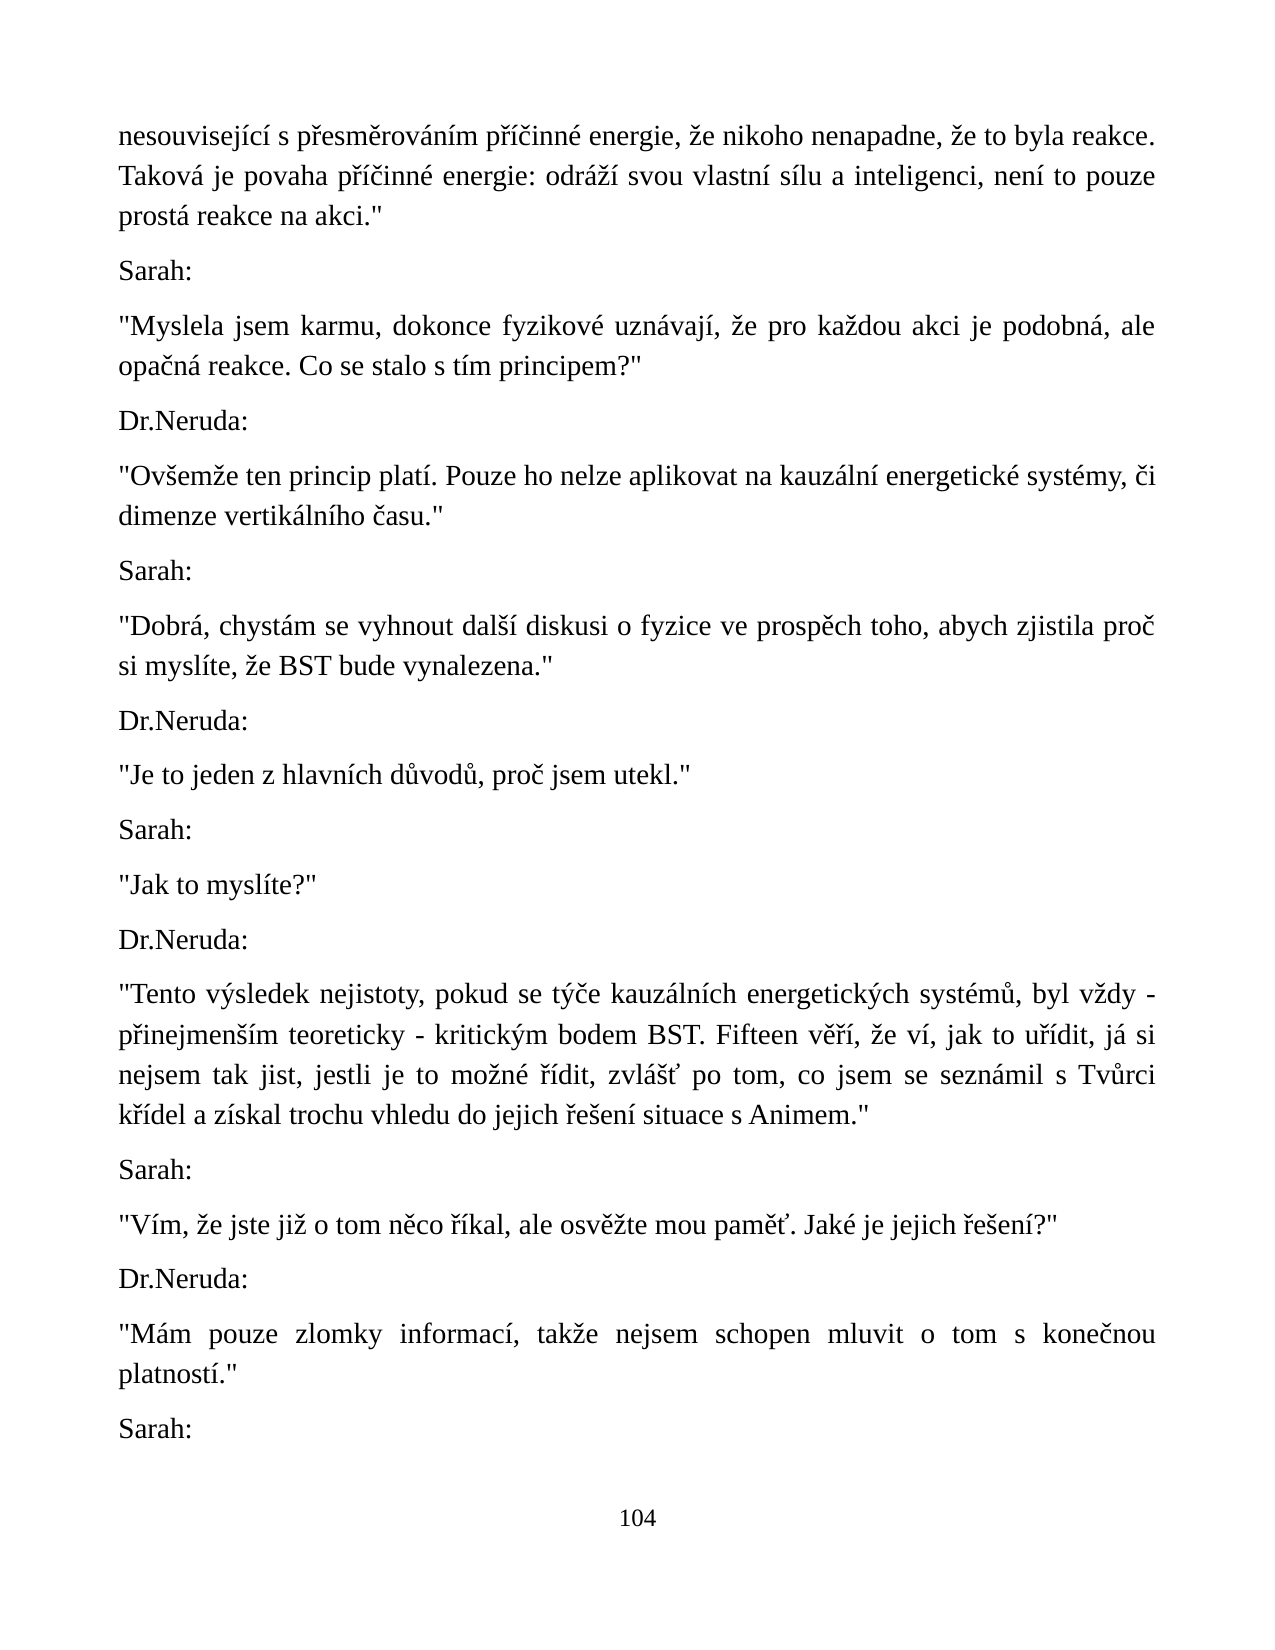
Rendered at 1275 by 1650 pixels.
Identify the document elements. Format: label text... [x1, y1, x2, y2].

text Sarah: [118, 1152, 1157, 1186]
text "Mám pouze zlomky informací, takže nejsem schopen mluvit o tom s konečnou platností." [118, 1316, 1157, 1390]
text Sarah: [118, 553, 1157, 586]
text "Myslela jsem karmu, dokonce fyzikové uznávají, že pro každou akci je podobná, ale opačná reakce. Co se stalo s tím principem?" [118, 308, 1157, 382]
text "Ovšemže ten princip platí. Pouze ho nelze aplikovat na kauzální energetické systémy, či dimenze vertikálního času." [118, 458, 1157, 532]
text "Dobrá, chystám se vyhnout další diskusi o fyzice ve prospěch toho, abych zjistila proč si myslíte, že BST bude vynalezena." [118, 608, 1157, 681]
text "Jak to myslíte?" [118, 867, 1157, 901]
text Dr.Neruda: [118, 922, 1157, 955]
text Dr.Neruda: [118, 1262, 1157, 1295]
text Sarah: [118, 812, 1157, 846]
text nesouvisející s přesměrováním příčinné energie, že nikoho nenapadne, že to byla reakce. Taková je povaha příčinné energie: odráží svou vlastní sílu a inteligenci, není to pouze prostá reakce na akci." [118, 118, 1157, 232]
text Dr.Neruda: [118, 403, 1157, 437]
text Dr.Neruda: [118, 703, 1157, 736]
text Sarah: [118, 253, 1157, 287]
text "Vím, že jste již o tom něco říkal, ale osvěžte mou paměť. Jaké je jejich řešení?" [118, 1207, 1157, 1240]
text Sarah: [118, 1411, 1157, 1445]
text "Tento výsledek nejistoty, pokud se týče kauzálních energetických systémů, byl vždy - přinejmenším teoreticky - kritickým bodem BST. Fifteen věří, že ví, jak to uřídit, já si nejsem tak jist, jestli je to možné řídit, zvlášť po tom, co jsem se seznámil s Tvůrci křídel a získal trochu vhledu do jejich řešení situace s Animem." [118, 977, 1157, 1131]
text "Je to jeden z hlavních důvodů, proč jsem utekl." [118, 757, 1157, 791]
